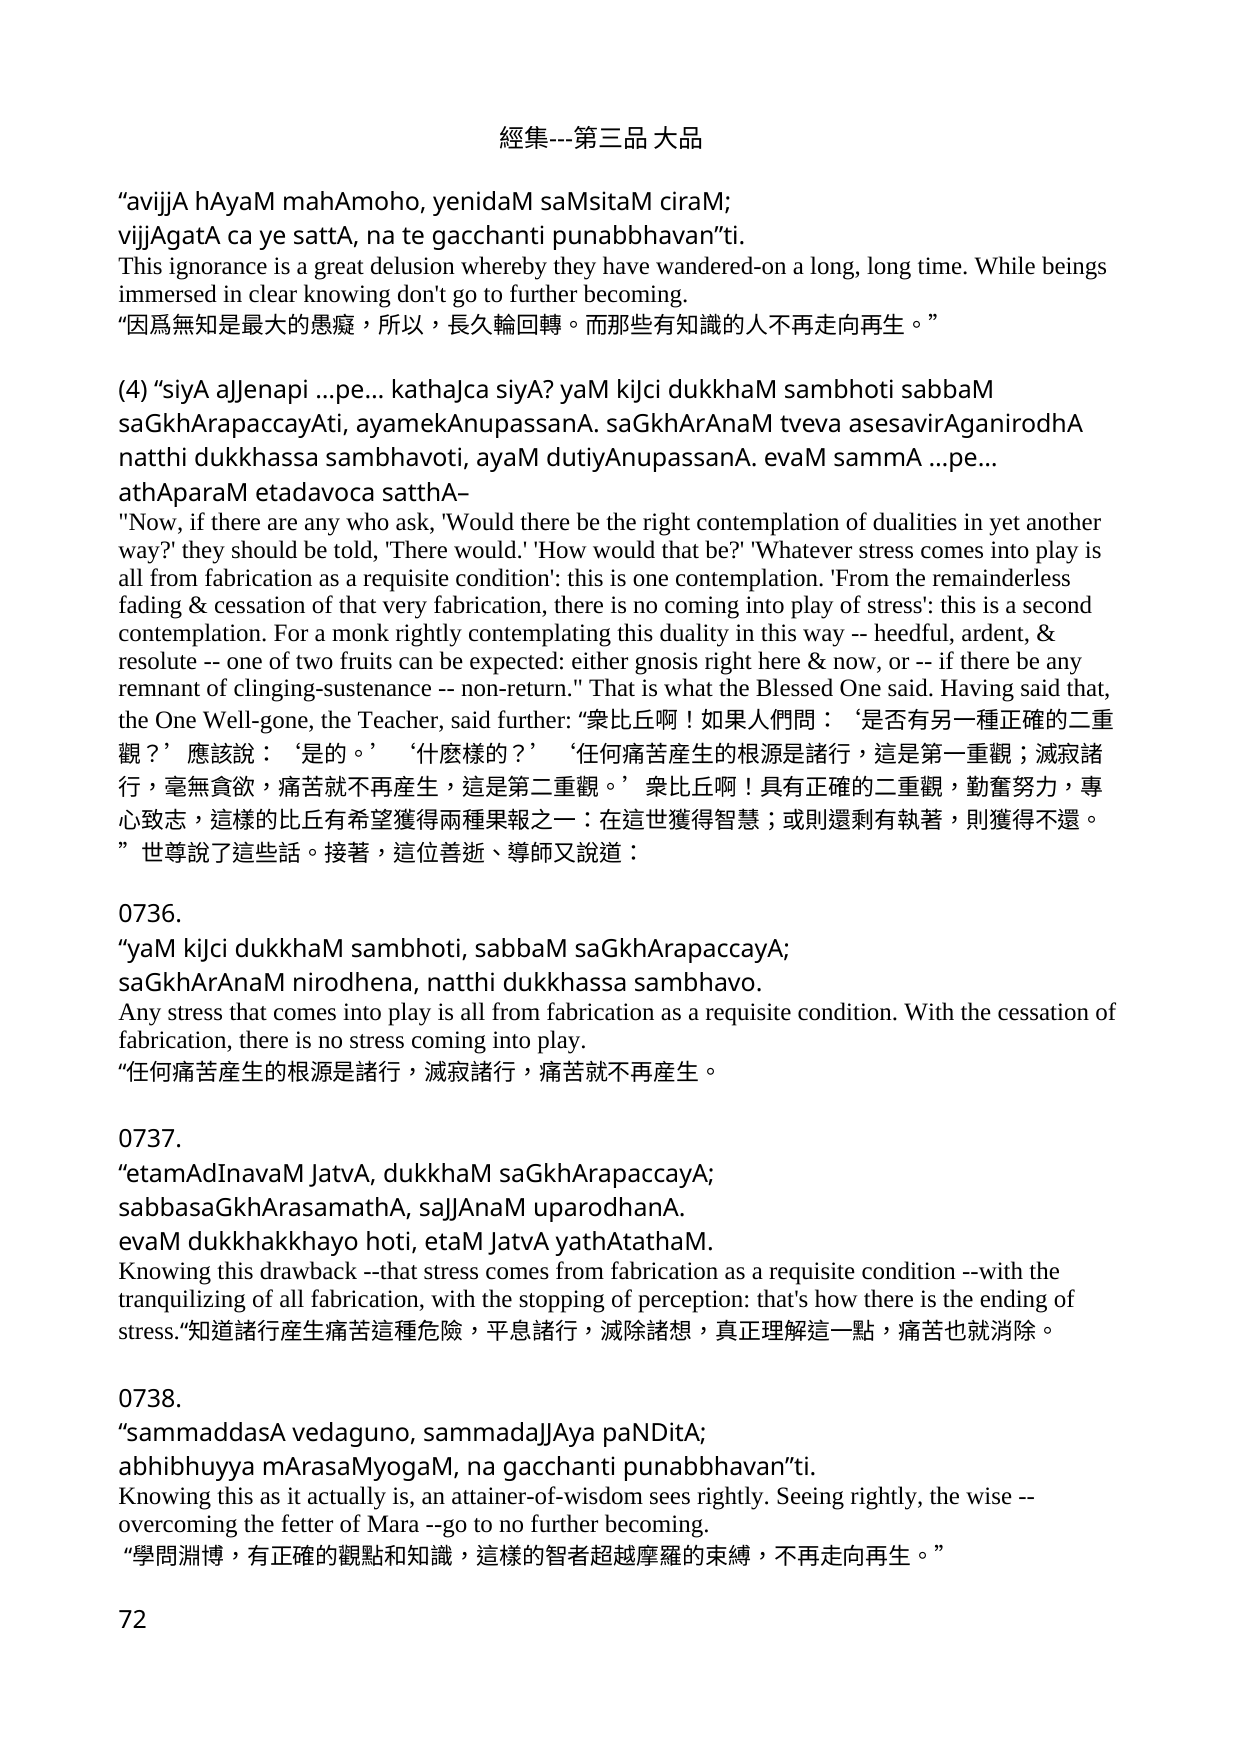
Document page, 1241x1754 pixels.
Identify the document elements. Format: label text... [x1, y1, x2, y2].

text "Now, if there are any who ask, 'Would there be the right contemplation of dualities in yet another way?' they should be told, 'There would.' 'How would that be?' 'Whatever stress comes into play is all from fabrication as a requisite condition': this is one contemplation. 'From the remainderless fading & cessation of that very fabrication, there is no coming into play of stress': this is a second contemplation. For a monk rightly contemplating this duality in this way -- heedful, ardent, & resolute -- one of two fruits can be expected: either gnosis right here & now, or -- if there be any remnant of clinging-sustenance -- non-return." That is what the Blessed One said. Having said that, the One Well-gone, the Teacher, said further: “衆比丘啊！如果人們問：‘是否有另一種正確的二重觀？’應該說：‘是的。’‘什麽樣的？’‘任何痛苦産生的根源是諸行，這是第一重觀；滅寂諸行，毫無貪欲，痛苦就不再産生，這是第二重觀。’衆比丘啊！具有正確的二重觀，勤奮努力，專心致志，這樣的比丘有希望獲得兩種果報之一：在這世獲得智慧；或則還剩有執著，則獲得不還。”世尊說了這些話。接著，這位善逝、導師又說道： [118, 508, 1122, 868]
text This ignorance is a great delusion whereby they have wandered-on a long, long time. While beings immersed in clear knowing don't go to further becoming. [118, 252, 1122, 307]
text evaM dukkhakkhayo hoti, etaM JatvA yathAtathaM. [118, 1223, 1122, 1257]
text abhibhuyya mArasaMyogaM, na gacchanti punabbhavan”ti. [118, 1448, 1122, 1482]
text Knowing this as it actually is, an attainer-of-wisdom sees rightly. Seeing rightly, the wise --overcoming the fetter of Mara --go to no further becoming. [118, 1482, 1122, 1538]
text “sammaddasA vedaguno, sammadaJJAya paNDitA; [118, 1414, 1122, 1448]
text (4) “siyA aJJenapi …pe… kathaJca siyA? yaM kiJci dukkhaM sambhoti sabbaM saGkhArapaccayAti, ayamekAnupassanA. saGkhArAnaM tveva asesavirAganirodhA natthi dukkhassa sambhavoti, ayaM dutiyAnupassanA. evaM sammA …pe… athAparaM etadavoca satthA– [118, 372, 1122, 508]
text 0737. [118, 1121, 1122, 1155]
text “avijjA hAyaM mahAmoho, yenidaM saMsitaM ciraM; [118, 184, 1122, 218]
text Knowing this drawback --that stress comes from fabrication as a requisite condition --with the tranquilizing of all fabrication, with the stopping of perception: that's how there is the ending of stress.“知道諸行産生痛苦這種危險，平息諸行，滅除諸想，真正理解這一點，痛苦也就消除。 [118, 1257, 1122, 1346]
text 0736. [118, 896, 1122, 930]
text 0738. [118, 1380, 1122, 1414]
text Any stress that comes into play is all from fabrication as a requisite condition. With the cessation of fabrication, there is no stress coming into play. [118, 998, 1122, 1054]
text “yaM kiJci dukkhaM sambhoti, sabbaM saGkhArapaccayA; [118, 930, 1122, 964]
text “etamAdInavaM JatvA, dukkhaM saGkhArapaccayA; [118, 1155, 1122, 1189]
text sabbasaGkhArasamathA, saJJAnaM uparodhanA. [118, 1189, 1122, 1223]
text saGkhArAnaM nirodhena, natthi dukkhassa sambhavo. [118, 964, 1122, 998]
text “因爲無知是最大的愚癡，所以，長久輪回轉。而那些有知識的人不再走向再生。” [118, 307, 1122, 341]
text “任何痛苦産生的根源是諸行，滅寂諸行，痛苦就不再産生。 [118, 1054, 1122, 1087]
text vijjAgatA ca ye sattA, na te gacchanti punabbhavan”ti. [118, 218, 1122, 252]
text “學問淵博，有正確的觀點和知識，這樣的智者超越摩羅的束縛，不再走向再生。” [118, 1538, 1122, 1571]
